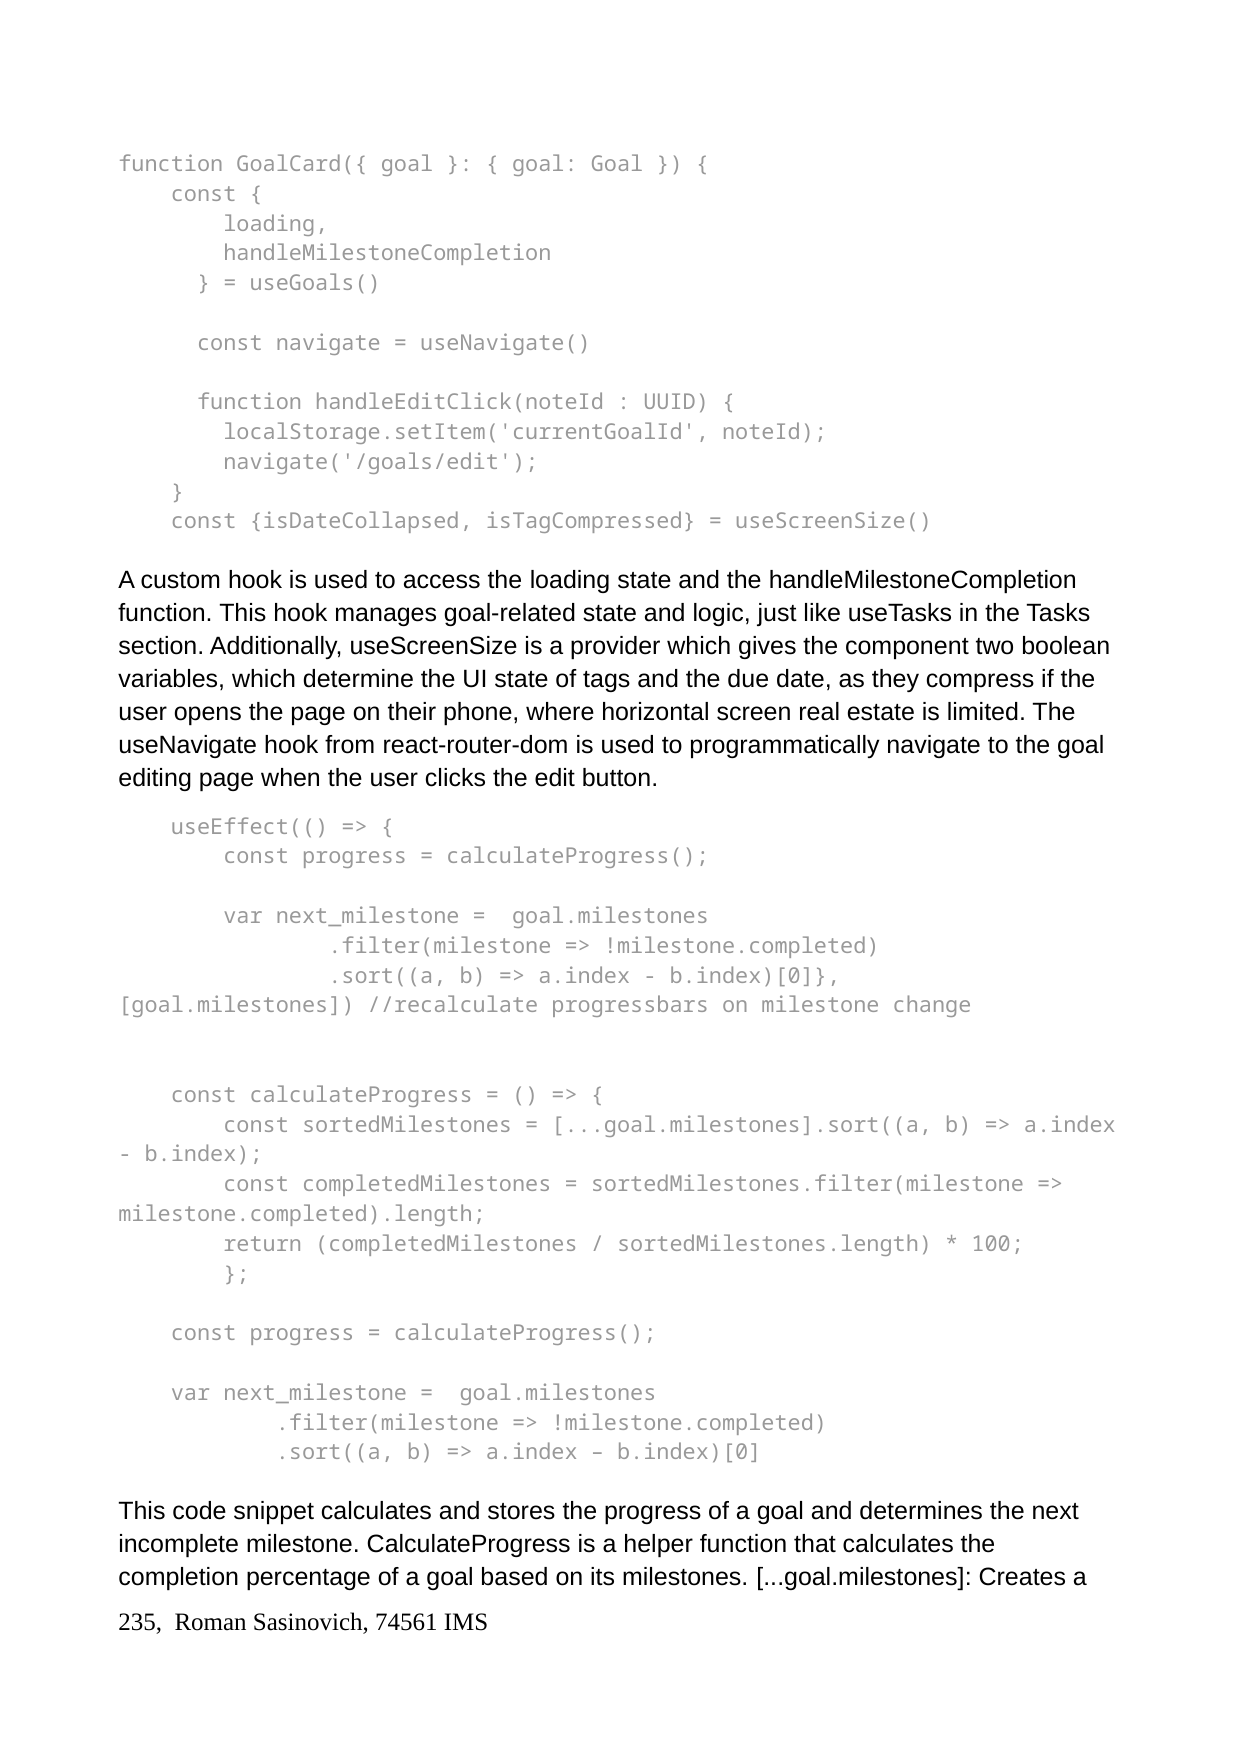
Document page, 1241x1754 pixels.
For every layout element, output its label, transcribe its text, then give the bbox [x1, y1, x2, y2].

text const progress = calculateProgress(); [118, 841, 1122, 870]
text useEffect(() => { [118, 811, 1122, 841]
text const calculateProgress = () => { [118, 1079, 1122, 1109]
text const { [118, 178, 1122, 207]
text const {isDateCollapsed, isTagCompressed} = useScreenSize() [118, 505, 1122, 535]
text .filter(milestone => !milestone.completed) [118, 1407, 1122, 1436]
text This code snippet calculates and stores the progress of a goal and determines the next incomplete milestone. CalculateProgress is a helper function that calculates the completion percentage of a goal based on its milestones. [...goal.milestones]: Creates a [118, 1496, 1122, 1591]
text localStorage.setItem('currentGoalId', noteId); [118, 416, 1122, 446]
text function GoalCard({ goal }: { goal: Goal }) { [118, 148, 1122, 178]
text const navigate = useNavigate() [118, 327, 1122, 356]
text const sortedMilestones = [...goal.milestones].sort((a, b) => a.index - b.index); [118, 1109, 1122, 1168]
text const progress = calculateProgress(); [118, 1317, 1122, 1347]
text } [118, 476, 1122, 505]
text var next_milestone = goal.milestones [118, 1377, 1122, 1407]
text function handleEditClick(noteId : UUID) { [118, 386, 1122, 416]
text const completedMilestones = sortedMilestones.filter(milestone => milestone.completed).length; [118, 1168, 1122, 1228]
text A custom hook is used to access the loading state and the handleMilestoneCompletion function. This hook manages goal-related state and logic, just like useTasks in the Tasks section. Additionally, useScreenSize is a provider which gives the component two boolean variables, which determine the UI state of tags and the due date, as they compress if the user opens the page on their phone, where horizontal screen real estate is limited. The useNavigate hook from react-router-dom is used to programmatically navigate to the goal editing page when the user clicks the edit button. [118, 565, 1122, 792]
text handleMilestoneCompletion [118, 237, 1122, 267]
text loading, [118, 207, 1122, 237]
text var next_milestone = goal.milestones [118, 900, 1122, 930]
text return (completedMilestones / sortedMilestones.length) * 100; [118, 1228, 1122, 1258]
text } = useGoals() [118, 267, 1122, 297]
text .sort((a, b) => a.index - b.index)[0]},[goal.milestones]) //recalculate progressbars on milestone change [118, 960, 1122, 1019]
text }; [118, 1258, 1122, 1287]
text navigate('/goals/edit'); [118, 446, 1122, 476]
text .sort((a, b) => a.index – b.index)[0] [118, 1436, 1122, 1466]
text .filter(milestone => !milestone.completed) [118, 930, 1122, 960]
